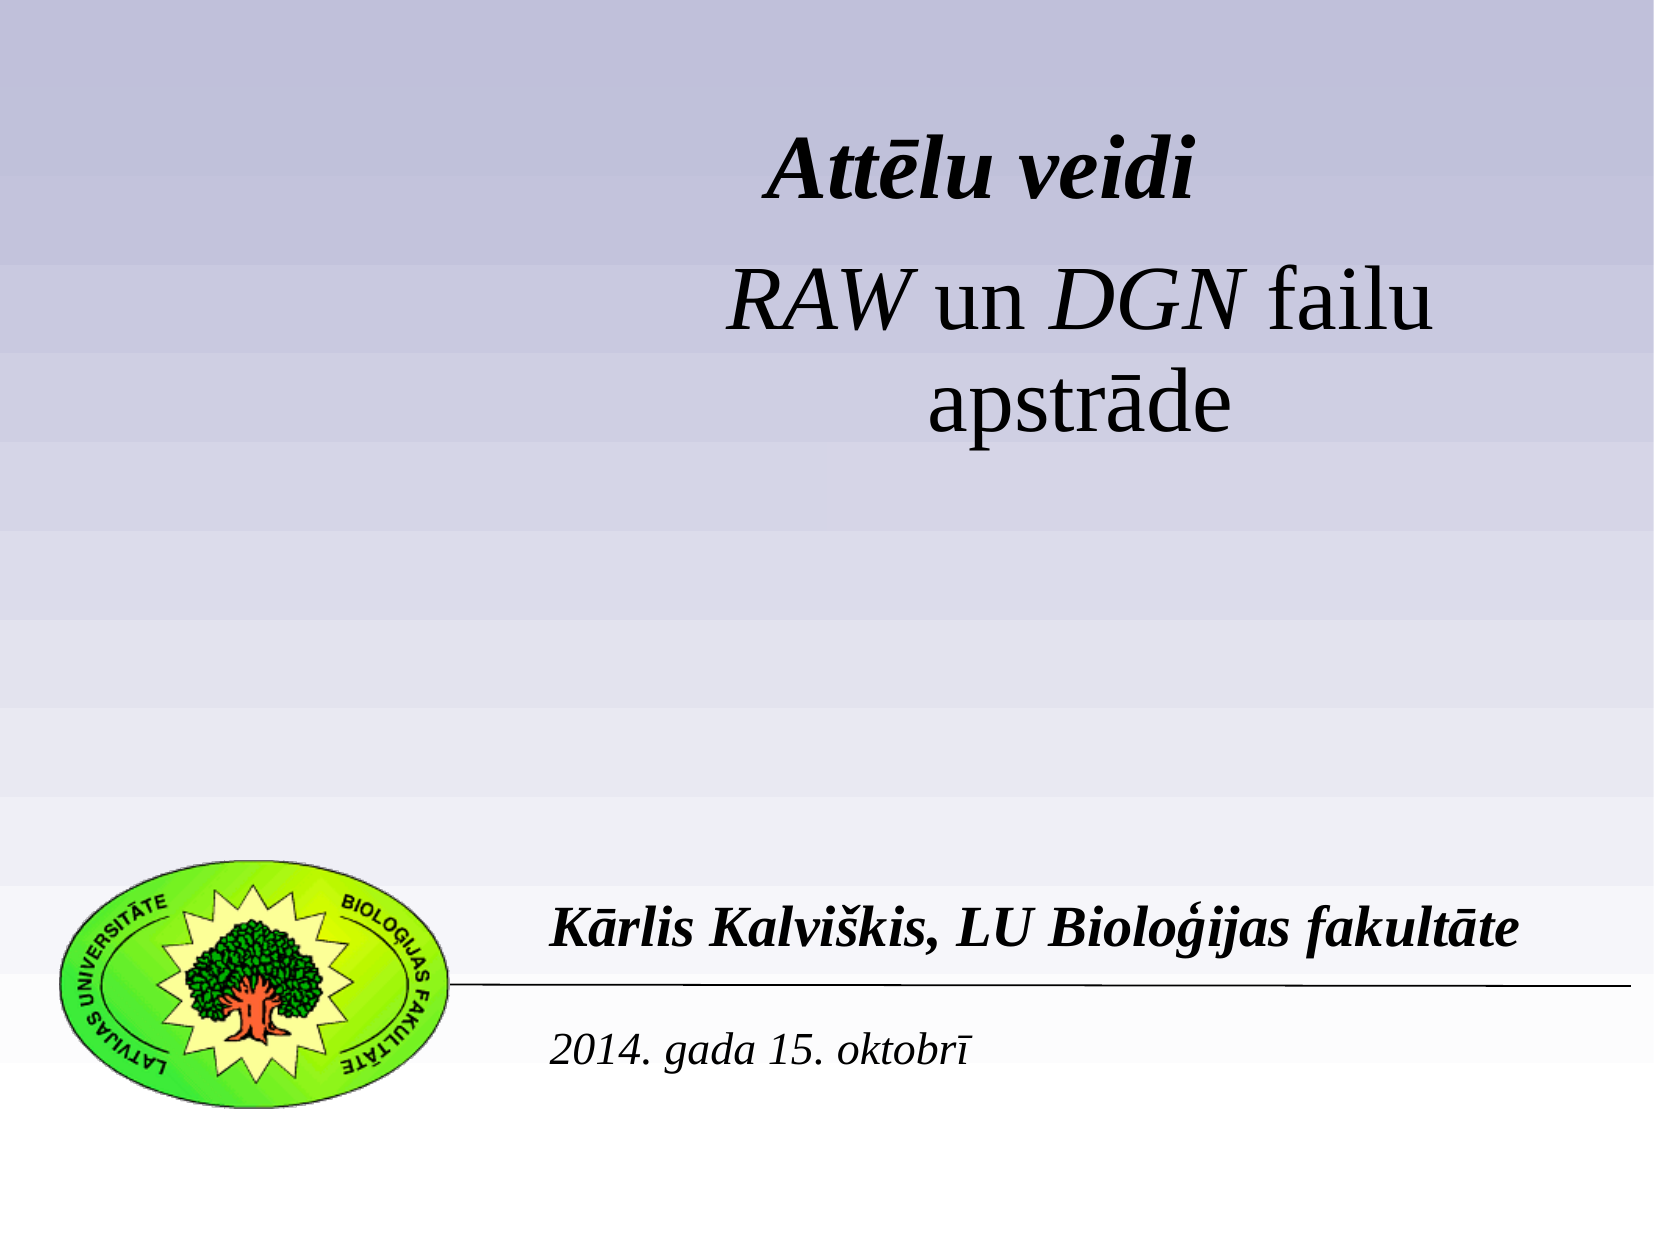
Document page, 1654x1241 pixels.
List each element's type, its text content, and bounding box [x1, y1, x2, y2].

picture [0, 0, 1654, 1241]
title RAW un DGN failu apstrāde [590, 49, 1571, 650]
